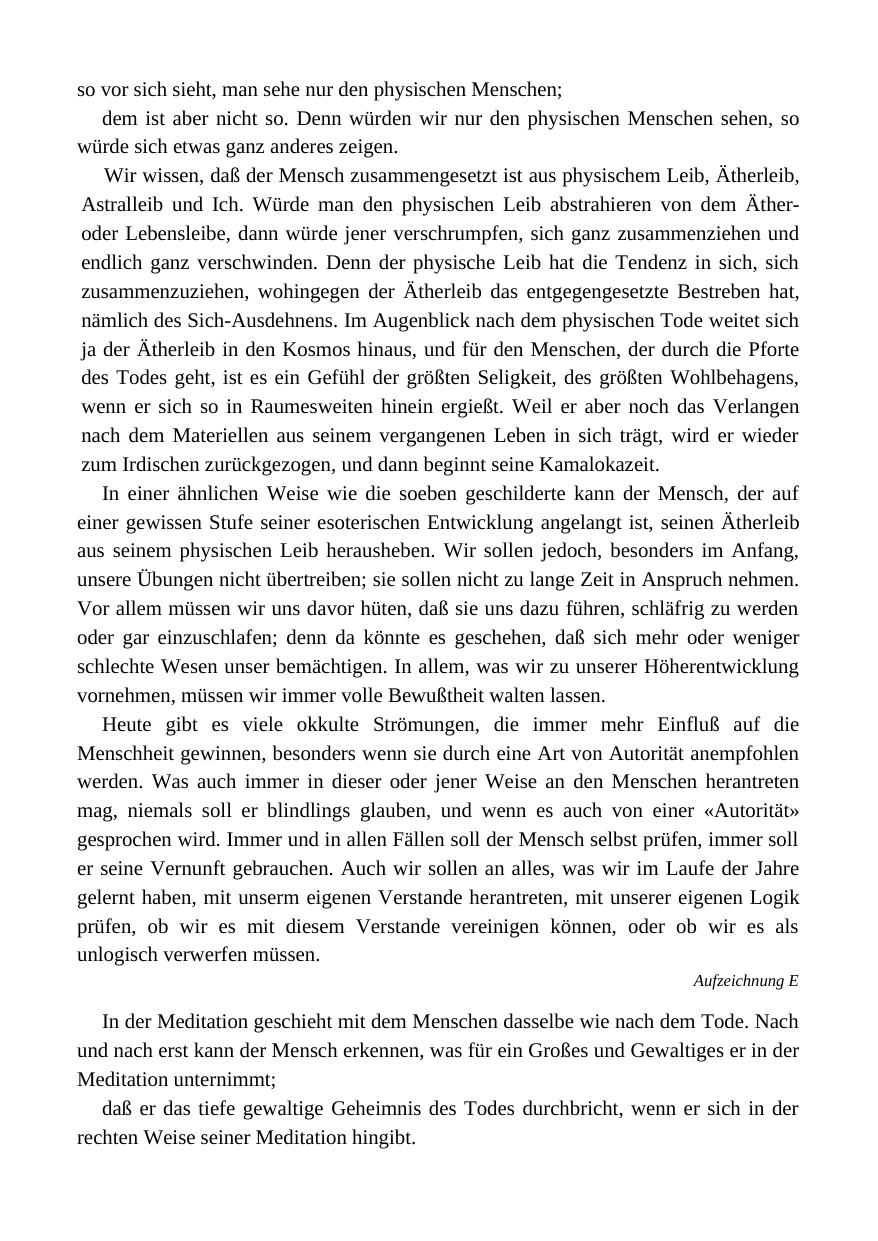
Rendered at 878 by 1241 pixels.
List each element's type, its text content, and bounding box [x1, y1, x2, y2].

text so vor sich sieht, man sehe nur den physischen Menschen; [77, 77, 800, 101]
text In der Meditation geschieht mit dem Menschen dasselbe wie nach dem Tode. Nach und nach erst kann der Mensch erkennen, was für ein Großes und Gewaltiges er in der Meditation unternimmt; [77, 1009, 800, 1091]
text Wir wissen, daß der Mensch zusammengesetzt ist aus physischem Leib, Ätherleib, Astralleib und Ich. Würde man den physischen Leib abstrahieren von dem Äther- oder Lebensleibe, dann würde jener verschrumpfen, sich ganz zusammenziehen und endlich ganz verschwinden. Denn der physische Leib hat die Tendenz in sich, sich zusammenzuziehen, wohingegen der Ätherleib das entgegengesetzte Bestreben hat, nämlich des Sich-Ausdehnens. Im Augenblick nach dem physischen Tode weitet sich ja der Ätherleib in den Kosmos hinaus, und für den Menschen, der durch die Pforte des Todes geht, ist es ein Gefühl der größten Seligkeit, des größten Wohlbehagens, wenn er sich so in Raumesweiten hinein ergießt. Weil er aber noch das Verlangen nach dem Materiellen aus seinem vergangenen Leben in sich trägt, wird er wieder zum Irdischen zurückgezogen, und dann beginnt seine Kamalokazeit. [81, 163, 800, 476]
text In einer ähnlichen Weise wie die soeben geschilderte kann der Mensch, der auf einer gewissen Stufe seiner esoterischen Entwicklung angelangt ist, seinen Ätherleib aus seinem physischen Leib herausheben. Wir sollen jedoch, besonders im Anfang, unsere Übungen nicht übertreiben; sie sollen nicht zu lange Zeit in Anspruch nehmen. Vor allem müssen wir uns davor hüten, daß sie uns dazu führen, schläfrig zu werden oder gar einzuschlafen; denn da könnte es geschehen, daß sich mehr oder weniger schlechte Wesen unser bemächtigen. In allem, was wir zu unserer Höherentwicklung vornehmen, müssen wir immer volle Bewußtheit walten lassen. [77, 481, 800, 707]
text Heute gibt es viele okkulte Strömungen, die immer mehr Einfluß auf die Menschheit gewinnen, besonders wenn sie durch eine Art von Autorität anempfohlen werden. Was auch immer in dieser oder jener Weise an den Menschen herantreten mag, niemals soll er blindlings glauben, und wenn es auch von einer «Autorität» gesprochen wird. Immer und in allen Fällen soll der Mensch selbst prüfen, immer soll er seine Vernunft gebrauchen. Auch wir sollen an alles, was wir im Laufe der Jahre gelernt haben, mit unserm eigenen Verstande herantreten, mit unserer eigenen Logik prüfen, ob wir es mit diesem Verstande vereinigen können, oder ob wir es als unlogisch verwerfen müssen. [77, 712, 800, 966]
text dem ist aber nicht so. Denn würden wir nur den physischen Menschen sehen, so würde sich etwas ganz anderes zeigen. [77, 106, 800, 158]
text Aufzeichnung E [77, 971, 800, 990]
text daß er das tiefe gewaltige Geheimnis des Todes durchbricht, wenn er sich in der rechten Weise seiner Meditation hingibt. [77, 1096, 800, 1149]
